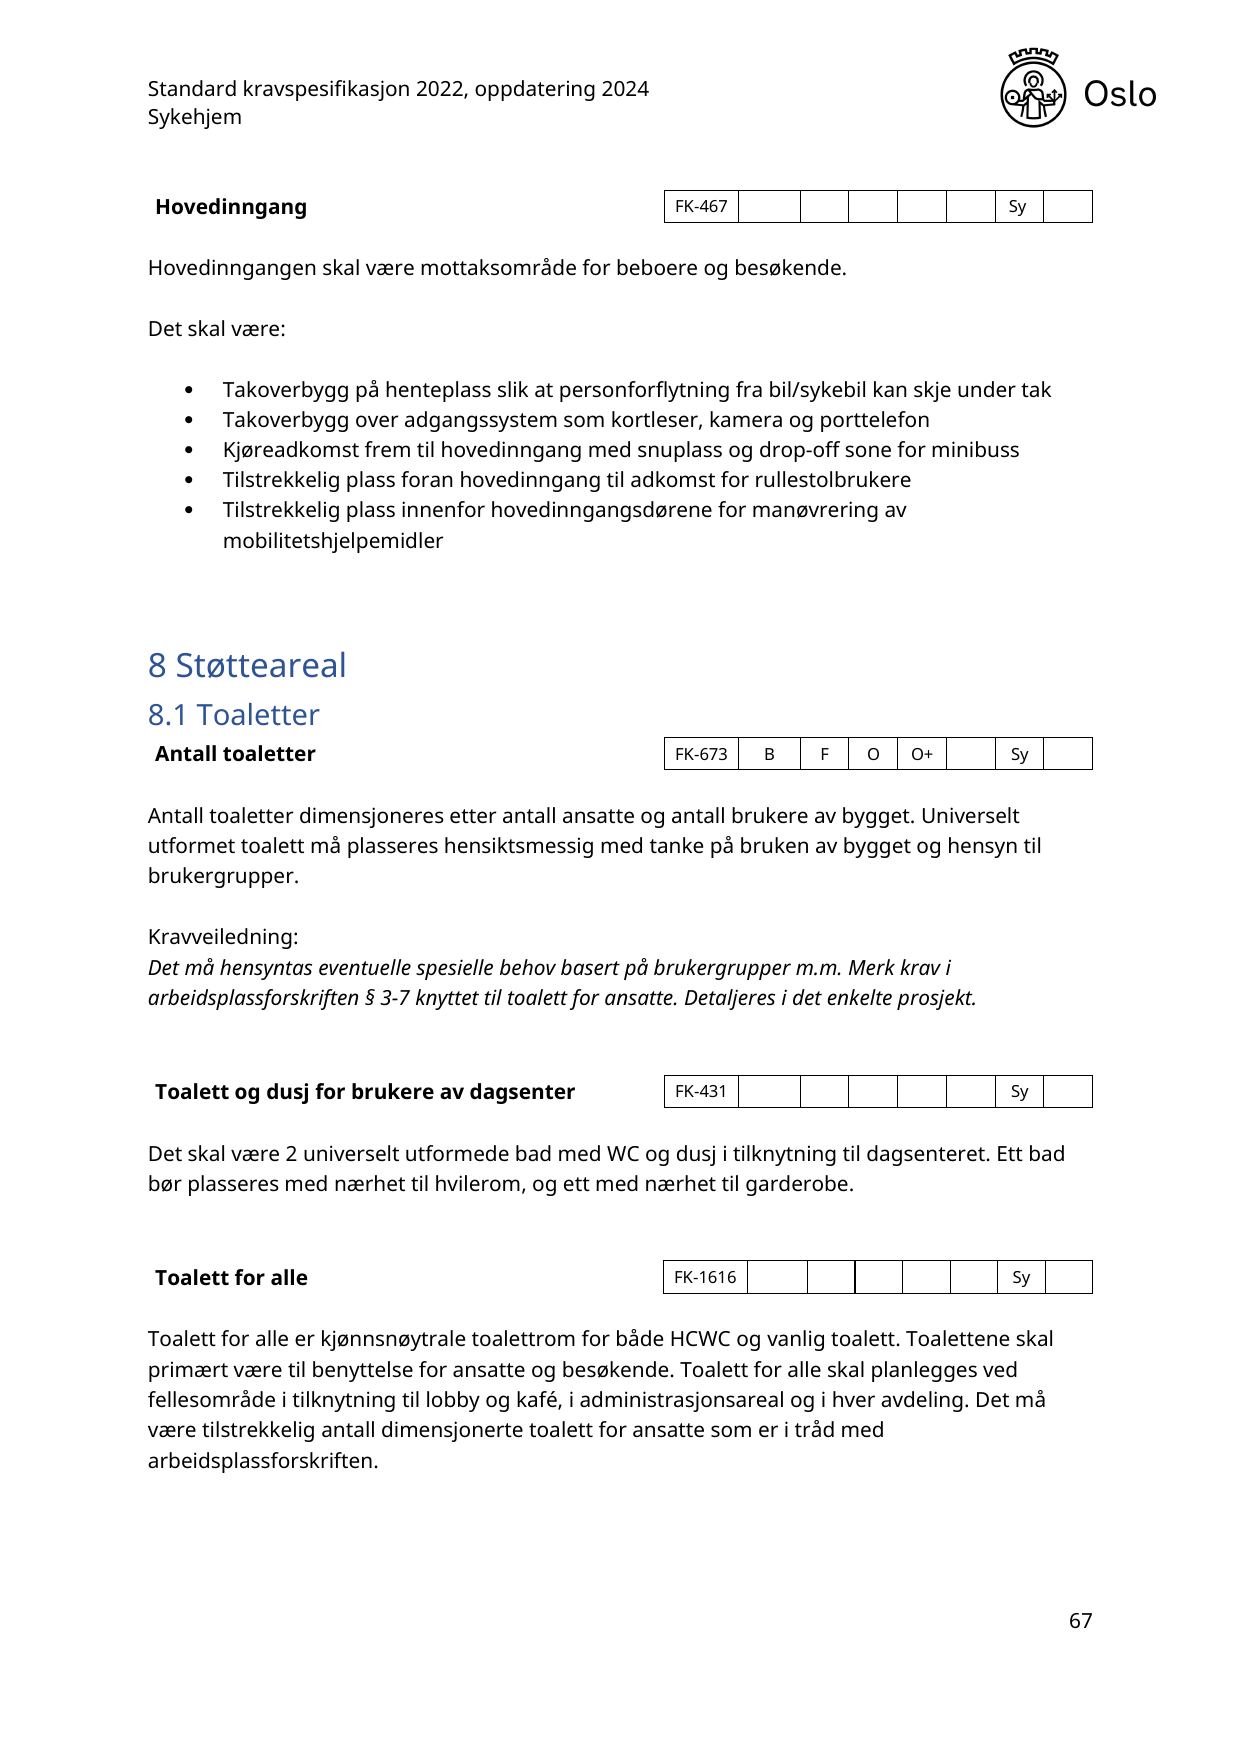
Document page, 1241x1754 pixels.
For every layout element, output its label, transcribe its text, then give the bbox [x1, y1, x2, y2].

table_header Toalett for alle [148, 1260, 663, 1293]
table_header [1044, 191, 1092, 222]
table_header [739, 191, 800, 222]
table_header [739, 1076, 800, 1107]
table_header [947, 191, 995, 222]
table_header [947, 738, 995, 769]
table_header [1044, 738, 1092, 769]
table_header [808, 1261, 854, 1293]
table_header FK-1616 [664, 1261, 747, 1293]
text Hovedinngangen skal være mottaksområde for beboere og besøkende. [148, 253, 1093, 282]
table_header Sy [998, 1261, 1045, 1293]
table_header FK-673 [665, 738, 738, 769]
subtitle 8 Støtteareal [148, 642, 1093, 687]
text Det skal være: [148, 314, 1093, 343]
table_header [1046, 1261, 1092, 1293]
text Kravveiledning: [148, 922, 1093, 951]
list Takoverbygg over adgangssystem som kortleser, kamera og porttelefon [185, 405, 1093, 434]
table_header [898, 1076, 946, 1107]
table_header B [739, 738, 800, 769]
table_header [1044, 1076, 1092, 1107]
table_header Hovedinngang [148, 190, 664, 222]
table_header Sy [996, 191, 1043, 222]
table_header [947, 1076, 995, 1107]
table_header O+ [898, 738, 946, 769]
table_header [903, 1261, 950, 1293]
list Kjøreadkomst frem til hovedinngang med snuplass og drop-off sone for minibuss [185, 435, 1093, 464]
table_header Sy [996, 738, 1043, 769]
table_header [898, 191, 946, 222]
table_header [801, 1076, 848, 1107]
list Takoverbygg på henteplass slik at personforflytning fra bil/sykebil kan skje under tak [185, 375, 1093, 404]
list Tilstrekkelig plass foran hovedinngang til adkomst for rullestolbrukere [185, 466, 1093, 494]
table_header FK-431 [665, 1076, 738, 1107]
table_header Antall toaletter [148, 737, 664, 769]
table_header FK-467 [665, 191, 738, 222]
table_header [801, 191, 848, 222]
table_header [849, 1076, 897, 1107]
text Antall toaletter dimensjoneres etter antall ansatte og antall brukere av bygget. Universelt utformet toalett må plasseres hensiktsmessig med tanke på bruken av bygget og hensyn til brukergrupper. [148, 801, 1093, 890]
table_header Sy [996, 1076, 1043, 1107]
table_header O [849, 738, 897, 769]
text Toalett for alle er kjønnsnøytrale toalettrom for både HCWC og vanlig toalett. Toalettene skal primært være til benyttelse for ansatte og besøkende. Toalett for alle skal planlegges ved fellesområde i tilknytning til lobby og kafé, i administrasjonsareal og i hver avdeling. Det må være tilstrekkelig antall dimensjonerte toalett for ansatte som er i tråd med arbeidsplassforskriften. [148, 1324, 1093, 1474]
table_header F [801, 738, 848, 769]
text Det skal være 2 universelt utformede bad med WC og dusj i tilknytning til dagsenteret. Ett bad bør plasseres med nærhet til hvilerom, og ett med nærhet til garderobe. [148, 1139, 1093, 1197]
table_header [748, 1261, 807, 1293]
list Tilstrekkelig plass innenfor hovedinngangsdørene for manøvrering av mobilitetshjelpemidler [185, 496, 1093, 554]
table_header [856, 1261, 902, 1293]
subtitle 8.1 Toaletter [148, 694, 1093, 734]
table_header [951, 1261, 997, 1293]
table_header [849, 191, 897, 222]
text Det må hensyntas eventuelle spesielle behov basert på brukergrupper m.m. Merk krav i arbeidsplassforskriften § 3-7 knyttet til toalett for ansatte. Detaljeres i det enkelte prosjekt. [148, 953, 1093, 1012]
table_header Toalett og dusj for brukere av dagsenter [148, 1075, 664, 1107]
